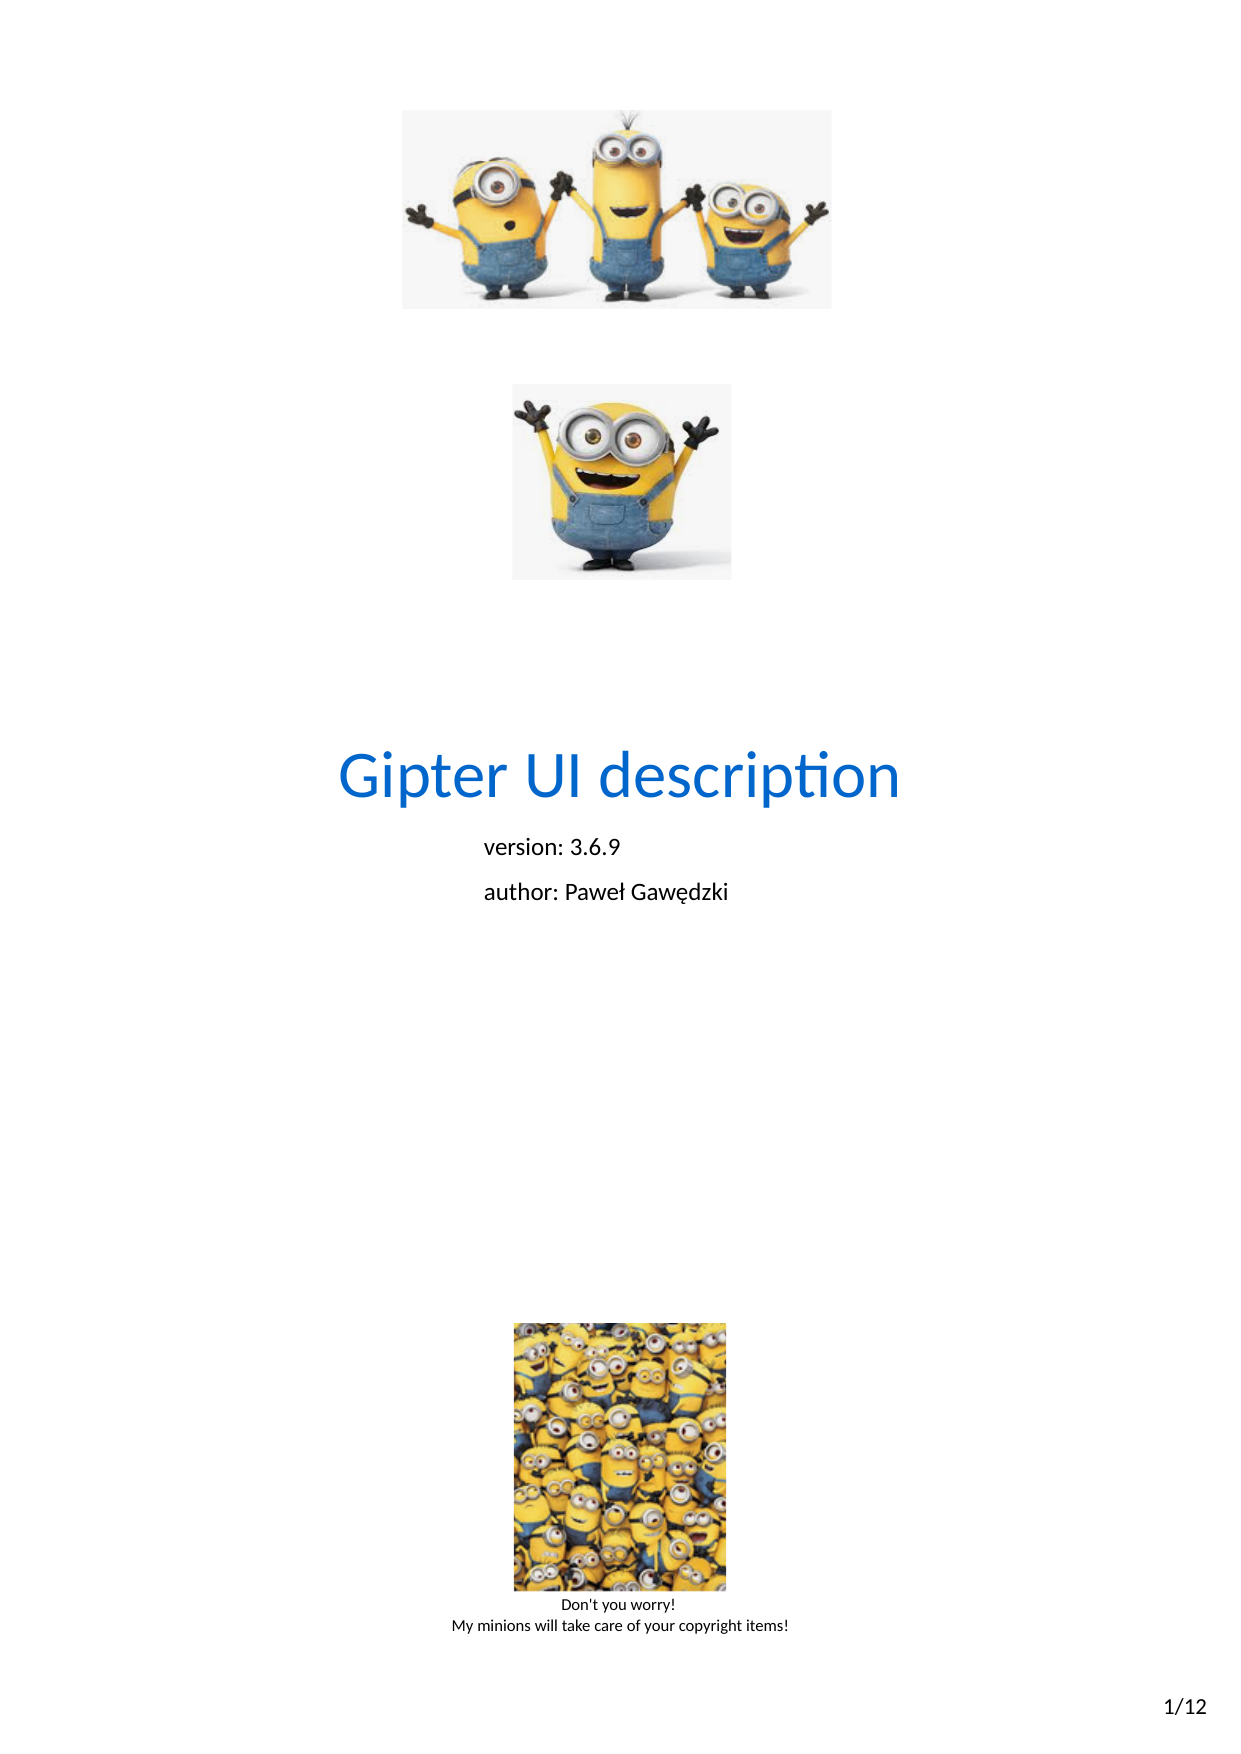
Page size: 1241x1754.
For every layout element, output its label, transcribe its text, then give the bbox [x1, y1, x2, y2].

picture [513, 1323, 727, 1593]
text Don't you worry! My minions will take care of your copyright items! [34, 1593, 1207, 1636]
picture [401, 110, 839, 309]
text Gipter UI description [34, 733, 1207, 814]
picture [508, 384, 732, 580]
text author: Paweł Gawędzki [34, 876, 1207, 907]
text version: 3.6.9 [34, 831, 1207, 862]
